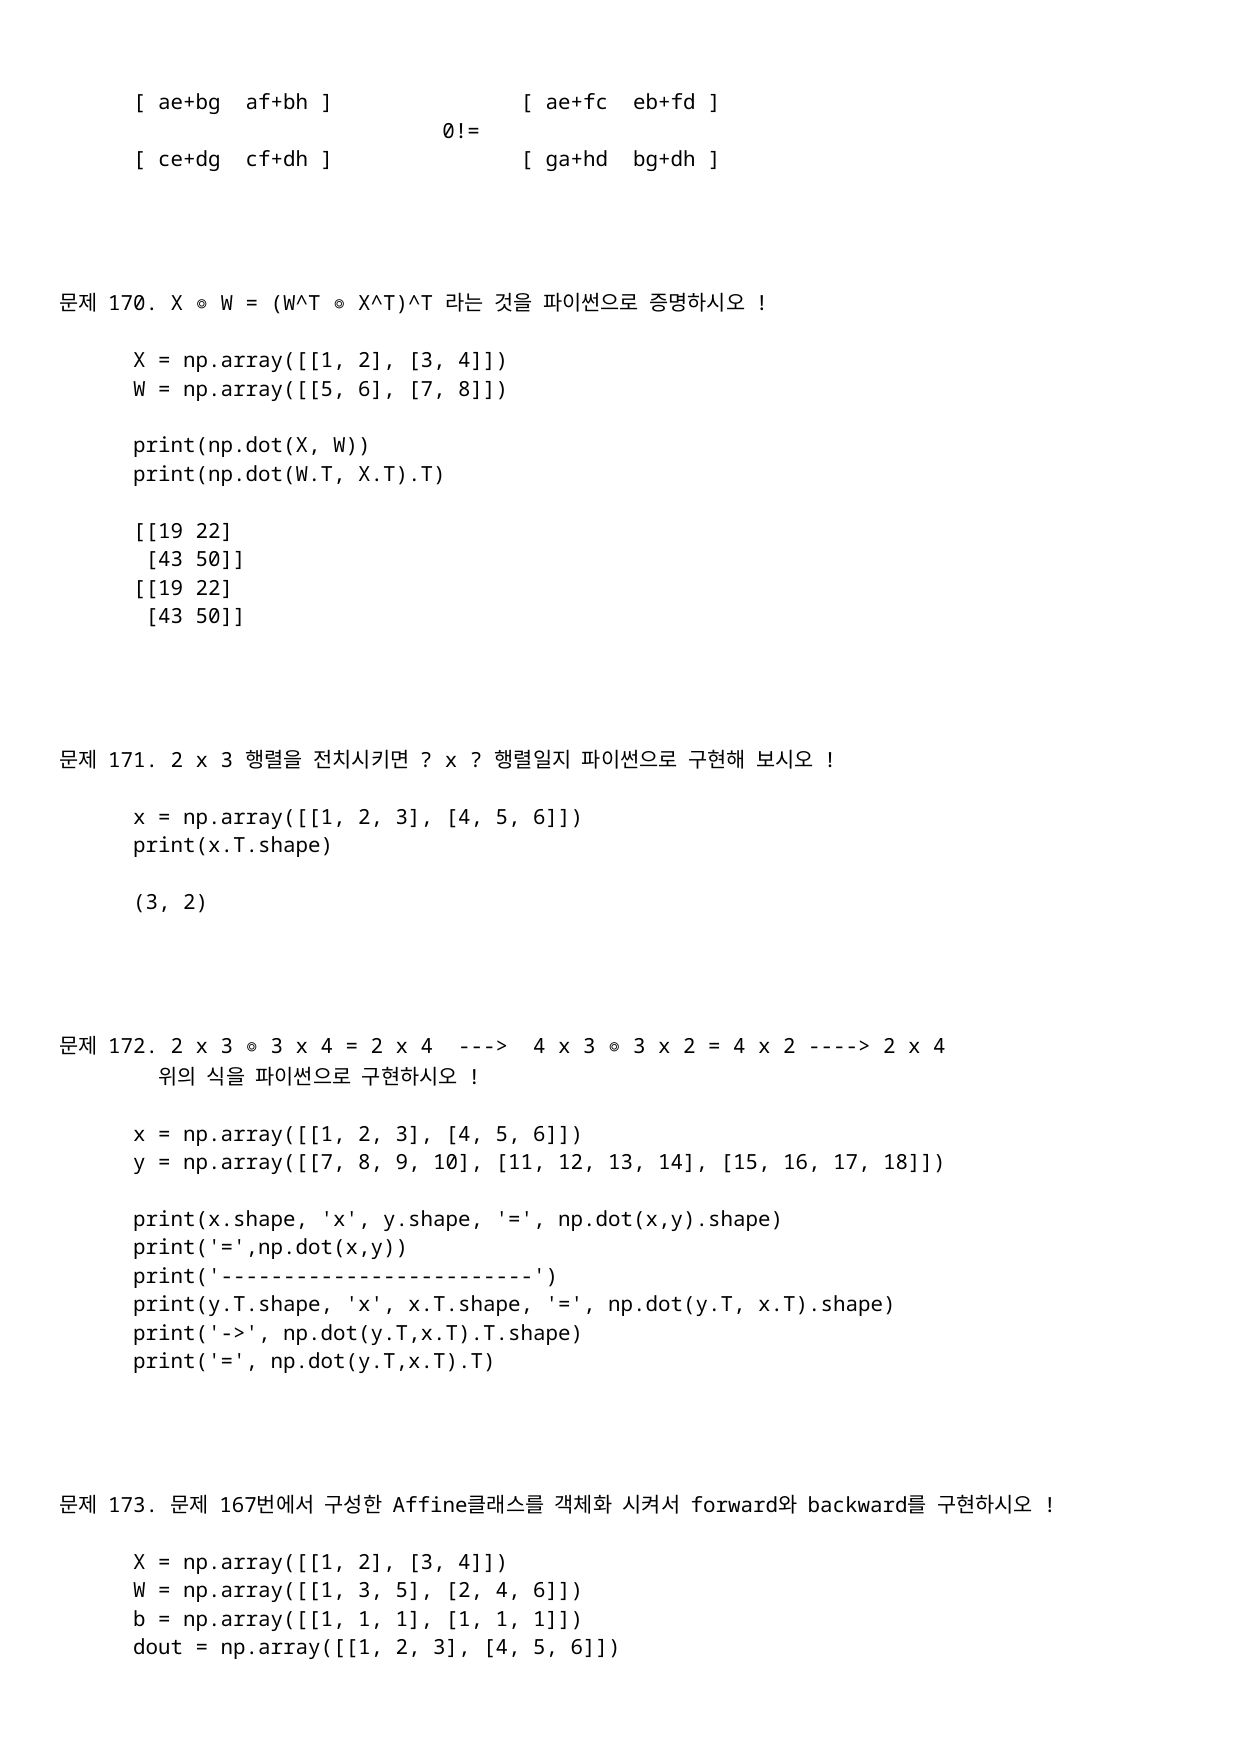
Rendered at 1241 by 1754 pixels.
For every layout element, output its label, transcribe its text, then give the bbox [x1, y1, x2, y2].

text print('-------------------------') [59, 1261, 1181, 1289]
text 문제 172. 2 x 3 ◎ 3 x 4 = 2 x 4 ---> 4 x 3 ◎ 3 x 2 = 4 x 2 ----> 2 x 4 [59, 1030, 1181, 1060]
text [ ae+bg af+bh ] [ ae+fc eb+fd ] [59, 87, 1181, 116]
text print(x.shape, 'x', y.shape, '=', np.dot(x,y).shape) [59, 1204, 1181, 1232]
text print('=', np.dot(y.T,x.T).T) [59, 1346, 1181, 1375]
text x = np.array([[1, 2, 3], [4, 5, 6]]) [59, 1119, 1181, 1147]
text X = np.array([[1, 2], [3, 4]]) [59, 345, 1181, 374]
text y = np.array([[7, 8, 9, 10], [11, 12, 13, 14], [15, 16, 17, 18]]) [59, 1147, 1181, 1176]
text 문제 171. 2 x 3 행렬을 전치시키면 ? x ? 행렬일지 파이썬으로 구현해 보시오 ! [59, 743, 1181, 774]
text print(y.T.shape, 'x', x.T.shape, '=', np.dot(y.T, x.T).shape) [59, 1289, 1181, 1318]
text print(np.dot(X, W)) [59, 431, 1181, 459]
text print('=',np.dot(x,y)) [59, 1232, 1181, 1261]
text [[19 22] [59, 516, 1181, 544]
text 위의 식을 파이썬으로 구현하시오 ! [59, 1060, 1181, 1090]
text b = np.array([[1, 1, 1], [1, 1, 1]]) [59, 1604, 1181, 1632]
text 0!= [59, 116, 1181, 144]
text 문제 170. X ◎ W = (W^T ◎ X^T)^T 라는 것을 파이썬으로 증명하시오 ! [59, 287, 1181, 317]
text print(x.T.shape) [59, 831, 1181, 859]
text [43 50]] [59, 544, 1181, 573]
text W = np.array([[5, 6], [7, 8]]) [59, 374, 1181, 402]
text [ ce+dg cf+dh ] [ ga+hd bg+dh ] [59, 144, 1181, 173]
text X = np.array([[1, 2], [3, 4]]) [59, 1547, 1181, 1576]
text print('->', np.dot(y.T,x.T).T.shape) [59, 1318, 1181, 1346]
text [43 50]] [59, 601, 1181, 630]
text print(np.dot(W.T, X.T).T) [59, 459, 1181, 487]
text dout = np.array([[1, 2, 3], [4, 5, 6]]) [59, 1632, 1181, 1661]
text 문제 173. 문제 167번에서 구성한 Affine클래스를 객체화 시켜서 forward와 backward를 구현하시오 ! [59, 1488, 1181, 1519]
text [[19 22] [59, 573, 1181, 601]
text W = np.array([[1, 3, 5], [2, 4, 6]]) [59, 1576, 1181, 1604]
text x = np.array([[1, 2, 3], [4, 5, 6]]) [59, 802, 1181, 831]
text (3, 2) [59, 887, 1181, 916]
